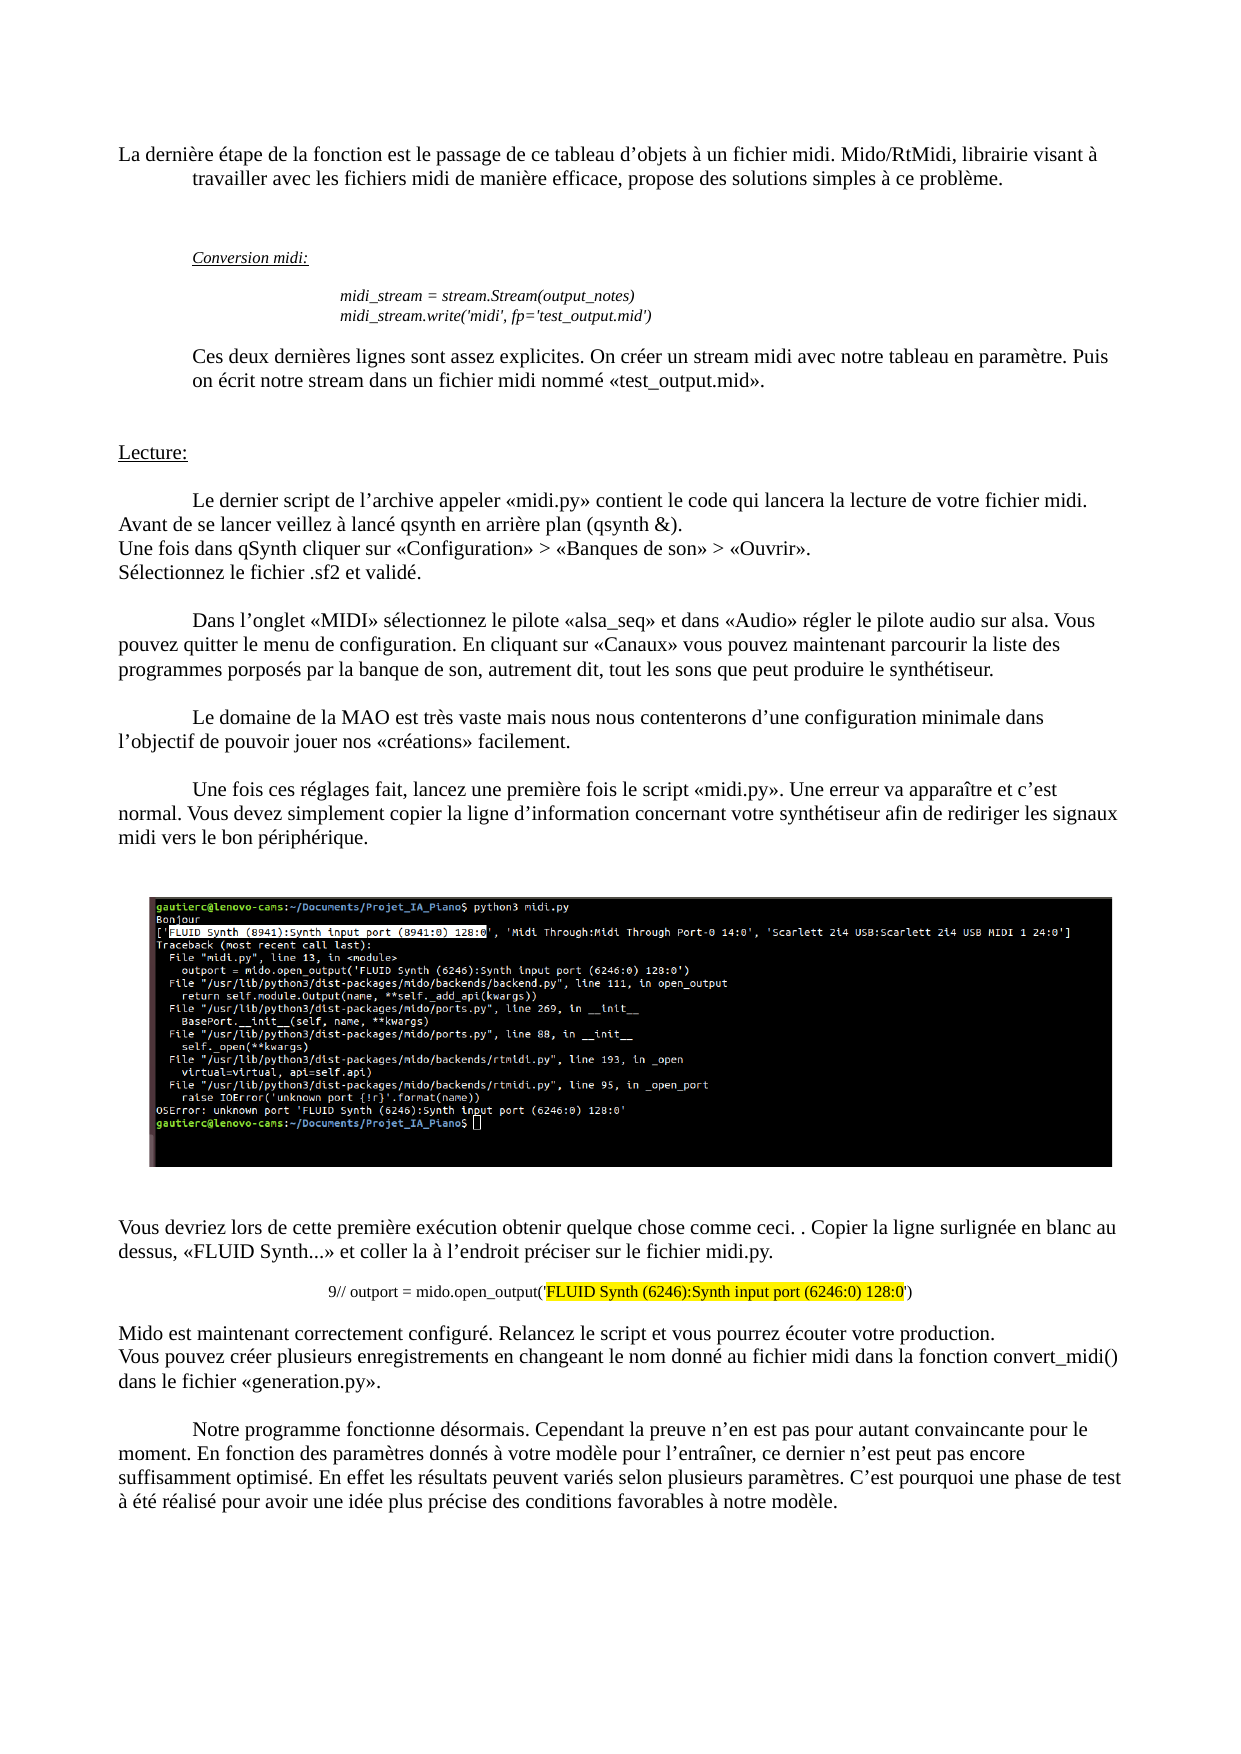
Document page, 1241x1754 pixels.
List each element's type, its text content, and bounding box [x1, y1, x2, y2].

text Avant de se lancer veillez à lancé qsynth en arrière plan (qsynth &). [118, 512, 1122, 536]
text Ces deux dernières lignes sont assez explicites. On créer un stream midi avec notre tableau en paramètre. Puis on écrit notre stream dans un fichier midi nommé «test_output.mid». [118, 344, 1122, 392]
text midi_stream.write('midi', fp='test_output.mid') [118, 305, 1122, 324]
text Une fois ces réglages fait, lancez une première fois le script «midi.py». Une erreur va apparaître et c’est normal. Vous devez simplement copier la ligne d’information concernant votre synthétiseur afin de rediriger les signaux midi vers le bon périphérique. [118, 777, 1122, 849]
text Sélectionnez le fichier .sf2 et validé. [118, 560, 1122, 584]
text Notre programme fonctionne désormais. Cependant la preuve n’en est pas pour autant convaincante pour le moment. En fonction des paramètres donnés à votre modèle pour l’entraîner, ce dernier n’est peut pas encore suffisamment optimisé. En effet les résultats peuvent variés selon plusieurs paramètres. C’est pourquoi une phase de test à été réalisé pour avoir une idée plus précise des conditions favorables à notre modèle. [118, 1417, 1122, 1513]
picture [149, 897, 1113, 1007]
text Vous devriez lors de cette première exécution obtenir quelque chose comme ceci. . Copier la ligne surlignée en blanc au dessus, «FLUID Synth...» et coller la à l’endroit préciser sur le fichier midi.py. [118, 1215, 1122, 1263]
text Dans l’onglet «MIDI» sélectionnez le pilote «alsa_seq» et dans «Audio» régler le pilote audio sur alsa. Vous pouvez quitter le menu de configuration. En cliquant sur «Canaux» vous pouvez maintenant parcourir la liste des programmes porposés par la banque de son, autrement dit, tout les sons que peut produire le synthétiseur. [118, 608, 1122, 681]
text midi_stream = stream.Stream(output_notes) [118, 286, 1122, 305]
text La dernière étape de la fonction est le passage de ce tableau d’objets à un fichier midi. Mido/RtMidi, librairie visant à travailler avec les fichiers midi de manière efficace, propose des solutions simples à ce problème. [118, 142, 1122, 190]
text Une fois dans qSynth cliquer sur «Configuration» > «Banques de son» > «Ouvrir». [118, 536, 1122, 560]
text Lecture: [118, 440, 1122, 464]
text Le domaine de la MAO est très vaste mais nous nous contenterons d’une configuration minimale dans l’objectif de pouvoir jouer nos «créations» facilement. [118, 704, 1122, 753]
text Le dernier script de l’archive appeler «midi.py» contient le code qui lancera la lecture de votre fichier midi. [118, 488, 1122, 512]
text Vous pouvez créer plusieurs enregistrements en changeant le nom donné au fichier midi dans la fonction convert_midi() dans le fichier «generation.py». [118, 1344, 1122, 1393]
text Conversion midi: [118, 248, 1122, 267]
text Mido est maintenant correctement configuré. Relancez le script et vous pourrez écouter votre production. [118, 1320, 1122, 1344]
text 9// outport = mido.open_output('FLUID Synth (6246):Synth input port (6246:0) 128:0') [118, 1282, 1122, 1301]
